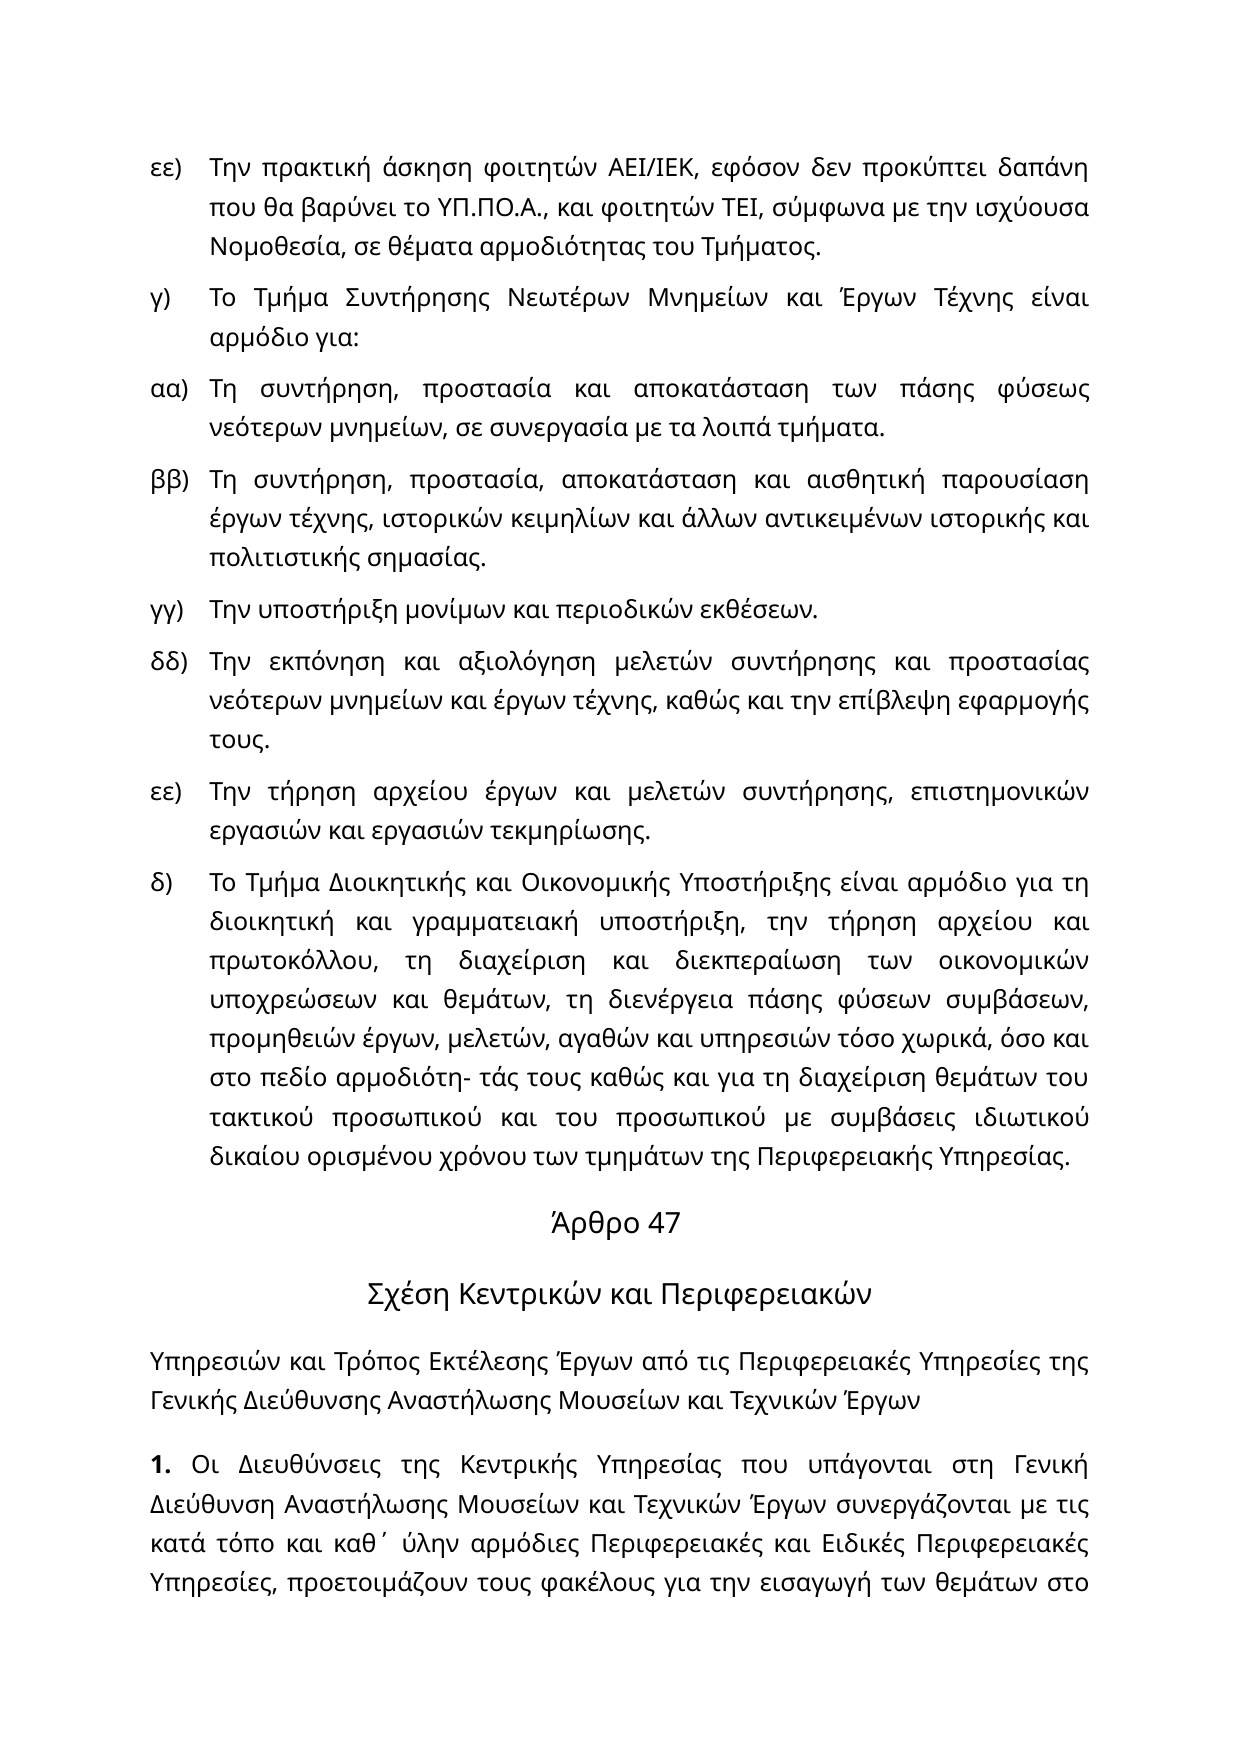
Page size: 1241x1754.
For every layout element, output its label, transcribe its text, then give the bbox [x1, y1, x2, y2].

list γγ) Την υποστήριξη μονίμων και περιοδικών εκθέσεων. [150, 592, 1090, 626]
list αα) Τη συντήρηση, προστασία και αποκατάσταση των πάσης φύσεως νεότερων μνημείων, σε συνεργασία με τα λοιπά τμήματα. [150, 371, 1090, 444]
text 1. Οι Διευθύνσεις της Κεντρικής Υπηρεσίας που υπάγονται στη Γενική Διεύθυνση Αναστήλωσης Μουσείων και Τεχνικών Έργων συνεργάζονται με τις κατά τόπο και καθ΄ ύλην αρμόδιες Περιφερειακές και Ειδικές Περιφερειακές Υπηρεσίες, προετοιμάζουν τους φακέλους για την εισαγωγή των θεμάτων στο [150, 1447, 1090, 1599]
subtitle Άρθρο 47 [150, 1202, 1090, 1242]
list γ) Το Τμήμα Συντήρησης Νεωτέρων Μνημείων και Έργων Τέχνης είναι αρμόδιο για: [150, 280, 1090, 353]
subtitle Σχέση Κεντρικών και Περιφερειακών [150, 1273, 1090, 1313]
text Υπηρεσιών και Τρόπος Εκτέλεσης Έργων από τις Περιφερειακές Υπηρεσίες της Γενικής Διεύθυνσης Αναστήλωσης Μουσείων και Τεχνικών Έργων [150, 1344, 1090, 1417]
list δδ) Την εκπόνηση και αξιολόγηση μελετών συντήρησης και προστασίας νεότερων μνημείων και έργων τέχνης, καθώς και την επίβλεψη εφαρμογής τους. [150, 643, 1090, 756]
list δ) Το Τμήμα Διοικητικής και Οικονομικής Υποστήριξης είναι αρμόδιο για τη διοικητική και γραμματειακή υποστήριξη, την τήρηση αρχείου και πρωτοκόλλου, τη διαχείριση και διεκπεραίωση των οικονομικών υποχρεώσεων και θεμάτων, τη διενέργεια πάσης φύσεων συμβάσεων, προμηθειών έργων, μελετών, αγαθών και υπηρεσιών τόσο χωρικά, όσο και στο πεδίο αρμοδιότη- τάς τους καθώς και για τη διαχείριση θεμάτων του τακτικού προσωπικού και του προσωπικού με συμβάσεις ιδιωτικού δικαίου ορισμένου χρόνου των τμημάτων της Περιφερειακής Υπηρεσίας. [150, 864, 1090, 1172]
list εε) Την τήρηση αρχείου έργων και μελετών συντήρησης, επιστημονικών εργασιών και εργασιών τεκμηρίωσης. [150, 773, 1090, 847]
list ββ) Τη συντήρηση, προστασία, αποκατάσταση και αισθητική παρουσίαση έργων τέχνης, ιστορικών κειμηλίων και άλλων αντικειμένων ιστορικής και πολιτιστικής σημασίας. [150, 462, 1090, 574]
list εε) Την πρακτική άσκηση φοιτητών ΑΕΙ/ΙΕΚ, εφόσον δεν προκύπτει δαπάνη που θα βαρύνει το ΥΠ.ΠΟ.Α., και φοιτητών ΤΕΙ, σύμφωνα με την ισχύουσα Νομοθεσία, σε θέματα αρμοδιότητας του Τμήματος. [150, 150, 1090, 262]
